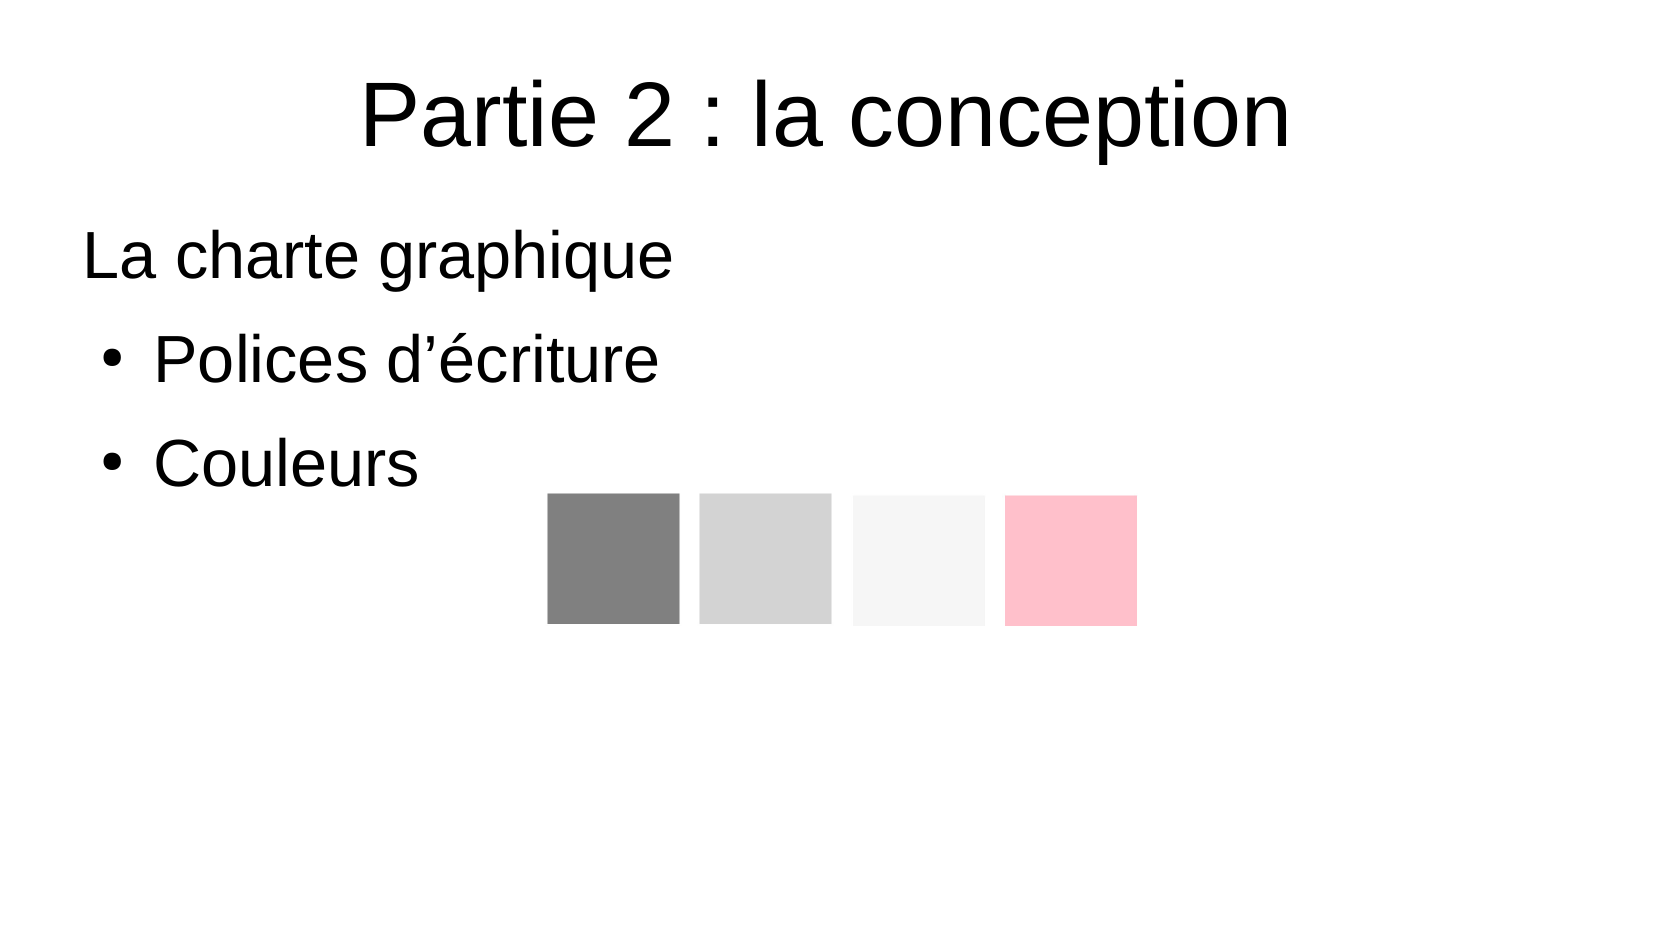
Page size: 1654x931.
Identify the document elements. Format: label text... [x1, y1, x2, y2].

picture [521, 473, 1170, 650]
list La charte graphique Polices d’écriture Couleurs [82, 217, 1571, 758]
title Partie 2 : la conception [82, 37, 1571, 193]
